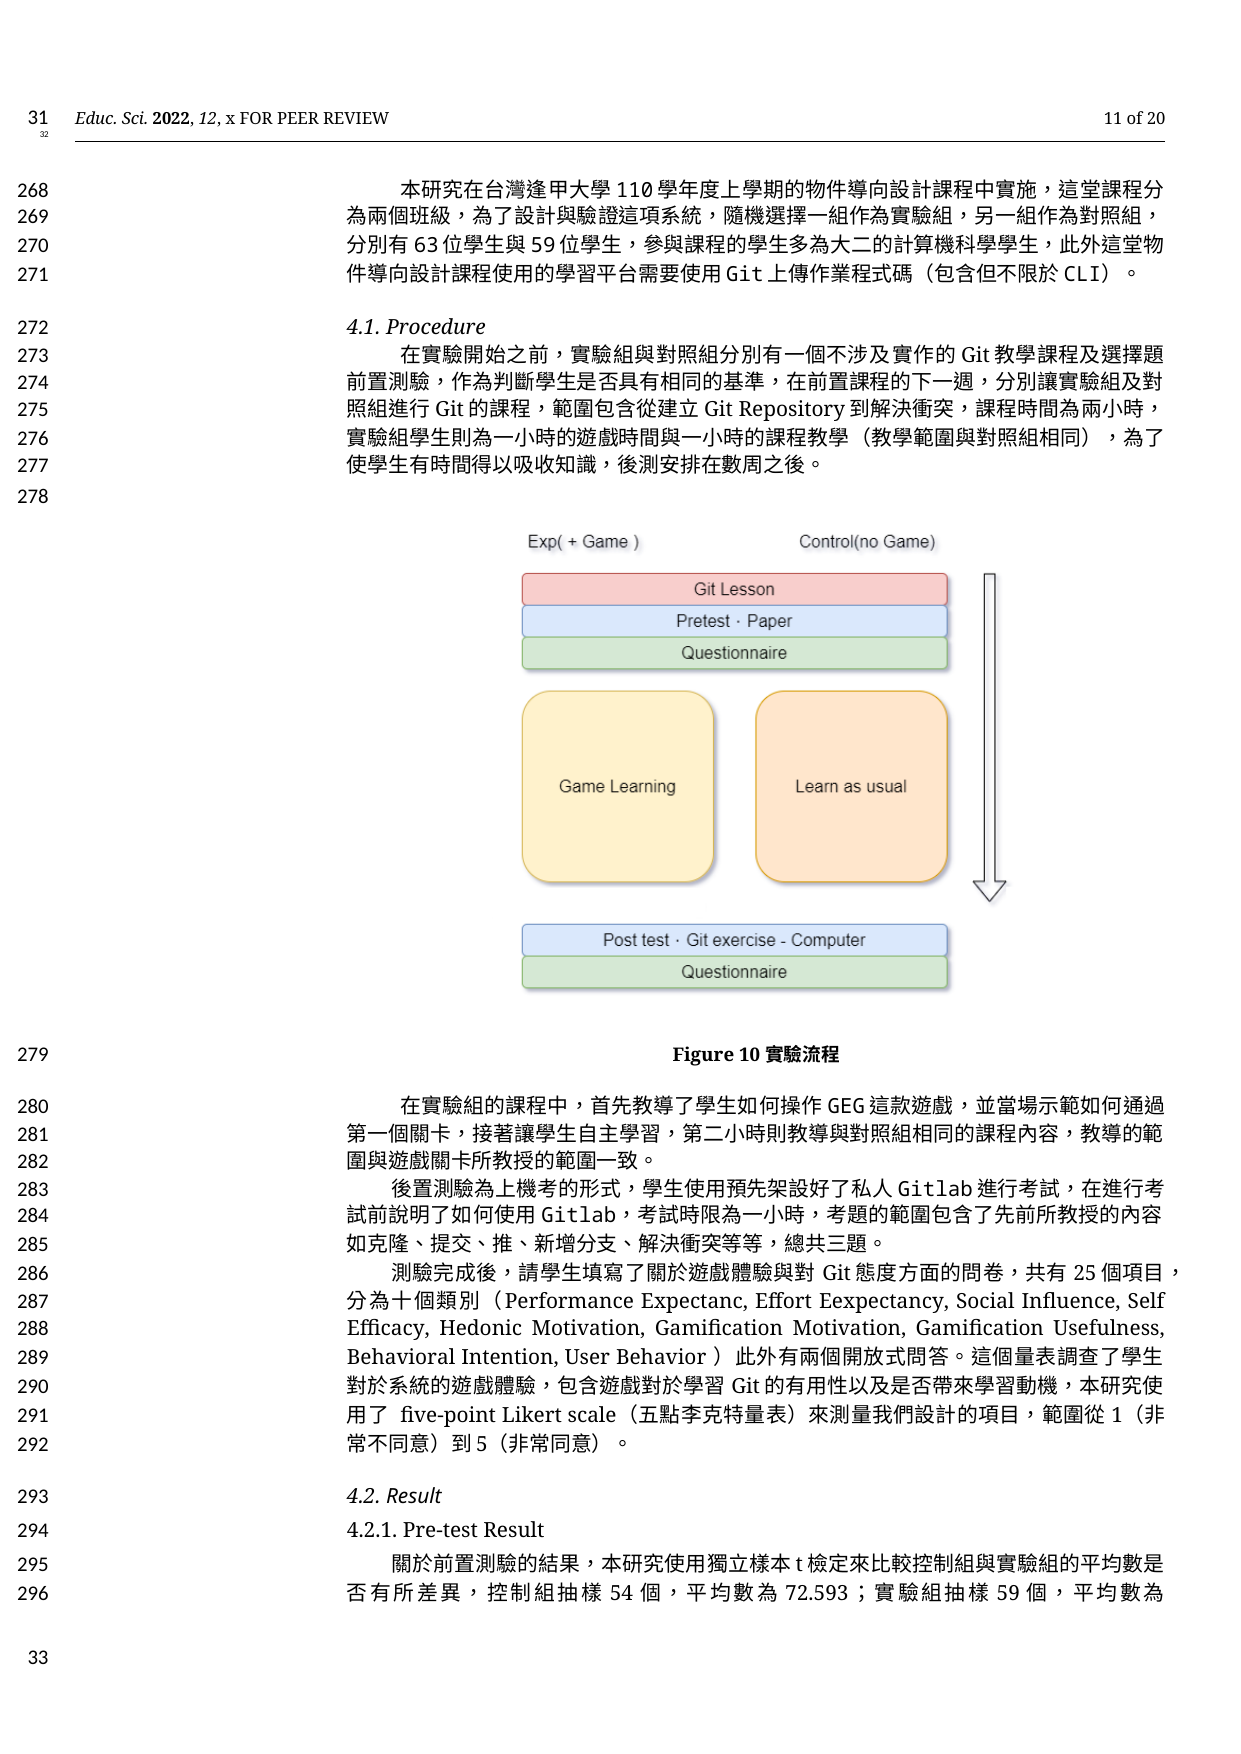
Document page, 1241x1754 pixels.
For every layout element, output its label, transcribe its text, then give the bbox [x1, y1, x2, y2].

subtitle 4.1. Procedure [347, 313, 1165, 340]
text 關於前置測驗的結果，本研究使用獨立樣本t檢定來比較控制組與實驗組的平均數是否有所差異，控制組抽樣54個，平均數為72.593；實驗組抽樣59個，平均數為 [347, 1549, 1165, 1606]
text 在實驗開始之前，實驗組與對照組分別有一個不涉及實作的Git教學課程及選擇題前置測驗，作為判斷學生是否具有相同的基準，在前置課程的下一週，分別讓實驗組及對照組進行Git的課程，範圍包含從建立Git Repository到解決衝突，課程時間為兩小時，實驗組學生則為一小時的遊戲時間與一小時的課程教學（教學範圍與對照組相同），為了使學生有時間得以吸收知識，後測安排在數周之後。 [347, 340, 1165, 478]
subtitle 4.2.1. Pre-test Result [347, 1516, 1165, 1543]
text 在實驗組的課程中，首先教導了學生如何操作GEG這款遊戲，並當場示範如何通過第一個關卡，接著讓學生自主學習，第二小時則教導與對照組相同的課程內容，教導的範圍與遊戲關卡所教授的範圍一致。 [347, 1091, 1165, 1174]
text 測驗完成後，請學生填寫了關於遊戲體驗與對Git態度方面的問卷，共有25個項目，分為十個類別（Performance Expectanc, Effort Eexpectancy, Social Influence, Self Efficacy, Hedonic Motivation, Gamification Motivation, Gamification Usefulness, Behavioral Intention, User Behavior ）此外有兩個開放式問答。這個量表調查了學生對於系統的遊戲體驗，包含遊戲對於學習Git的有用性以及是否帶來學習動機，本研究使用了 five-point Likert scale（五點李克特量表）來測量我們設計的項目，範圍從1（非常不同意）到5（非常同意）。 [347, 1257, 1165, 1457]
text Figure 10 實驗流程 [347, 1041, 1165, 1066]
subtitle 4.2. Result [347, 1482, 1165, 1509]
text 後置測驗為上機考的形式，學生使用預先架設好了私人Gitlab進行考試，在進行考試前說明了如何使用Gitlab，考試時限為一小時，考題的範圍包含了先前所教授的內容如克隆、提交、推、新增分支、解決衝突等等，總共三題。 [347, 1174, 1165, 1257]
text 本研究在台灣逢甲大學110學年度上學期的物件導向設計課程中實施，這堂課程分為兩個班級，為了設計與驗證這項系統，隨機選擇一組作為實驗組，另一組作為對照組，分別有63位學生與59位學生，參與課程的學生多為大二的計算機科學學生，此外這堂物件導向設計課程使用的學習平台需要使用Git上傳作業程式碼（包含但不限於CLI）。 [347, 176, 1165, 288]
